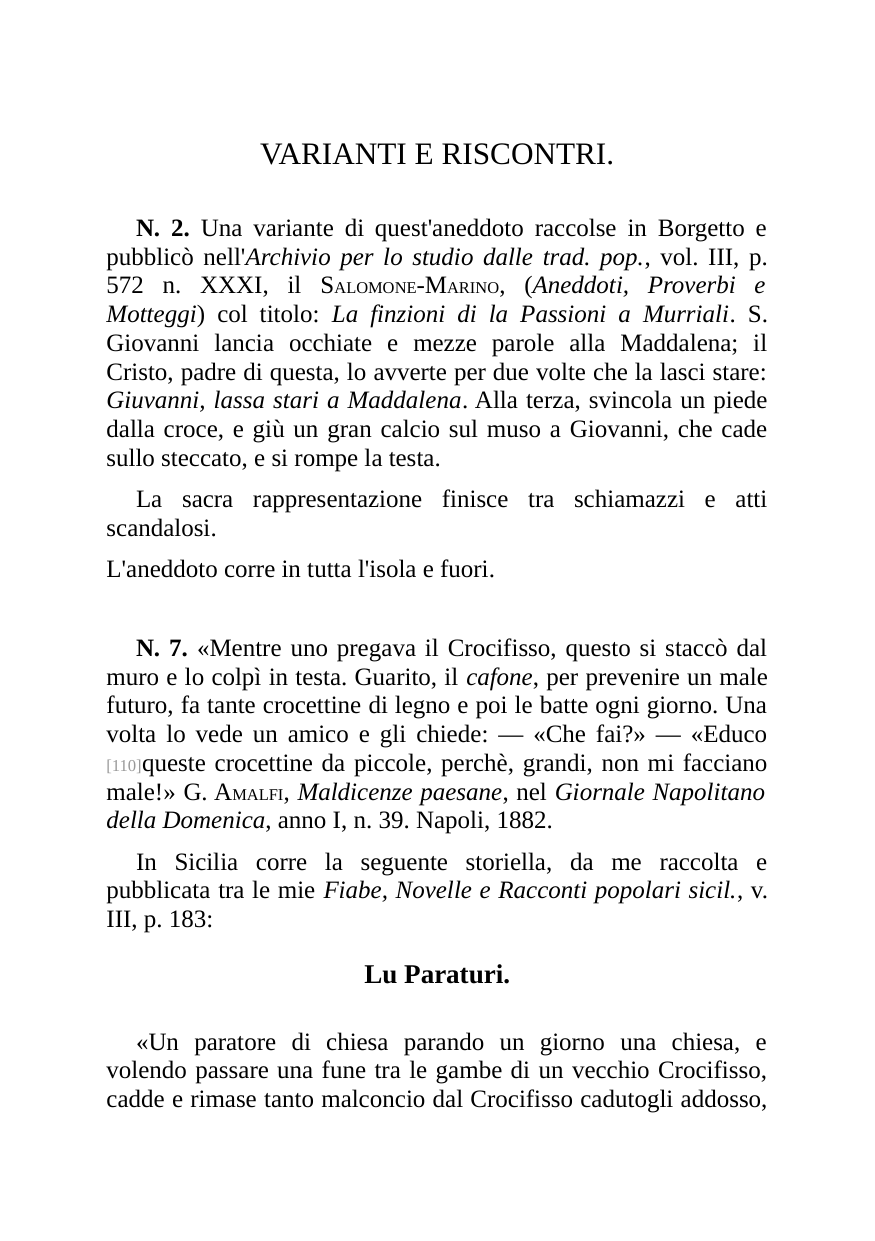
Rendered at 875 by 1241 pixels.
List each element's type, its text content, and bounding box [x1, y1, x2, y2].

text «Un paratore di chiesa parando un giorno una chiesa, e volendo passare una fune tra le gambe di un vecchio Crocifisso, cadde e rimase tanto malconcio dal Crocifisso cadutogli addosso, [106, 1027, 768, 1113]
text La sacra rappresentazione finisce tra schiamazzi e atti scandalosi. [106, 484, 768, 542]
subtitle VARIANTI E RISCONTRI. [106, 135, 768, 171]
text L'aneddoto corre in tutta l'isola e fuori. [106, 554, 768, 583]
title Lu Paraturi. [106, 958, 768, 989]
text N. 7. «Mentre uno pregava il Crocifisso, questo si staccò dal muro e lo colpì in testa. Guarito, il cafone, per prevenire un male futuro, fa tante crocettine di legno e poi le batte ogni giorno. Una volta lo vede un amico e gli chiede: ― «Che fai?» ― «Educo [110]queste crocettine da piccole, perchè, grandi, non mi facciano male!» G. Amalfi, Maldicenze paesane, nel Giornale Napolitano della Domenica, anno I, n. 39. Napoli, 1882. [106, 633, 768, 834]
text N. 2. Una variante di quest'aneddoto raccolse in Borgetto e pubblicò nell'Archivio per lo studio dalle trad. pop., vol. III, p. 572 n. XXXI, il Salomone-Marino, (Aneddoti, Proverbi e Motteggi) col titolo: La finzioni di la Passioni a Murriali. S. Giovanni lancia occhiate e mezze parole alla Maddalena; il Cristo, padre di questa, lo avverte per due volte che la lasci stare: Giuvanni, lassa stari a Maddalena. Alla terza, svincola un piede dalla croce, e giù un gran calcio sul muso a Giovanni, che cade sullo steccato, e si rompe la testa. [106, 213, 768, 472]
text In Sicilia corre la seguente storiella, da me raccolta e pubblicata tra le mie Fiabe, Novelle e Racconti popolari sicil., v. III, p. 183: [106, 847, 768, 933]
